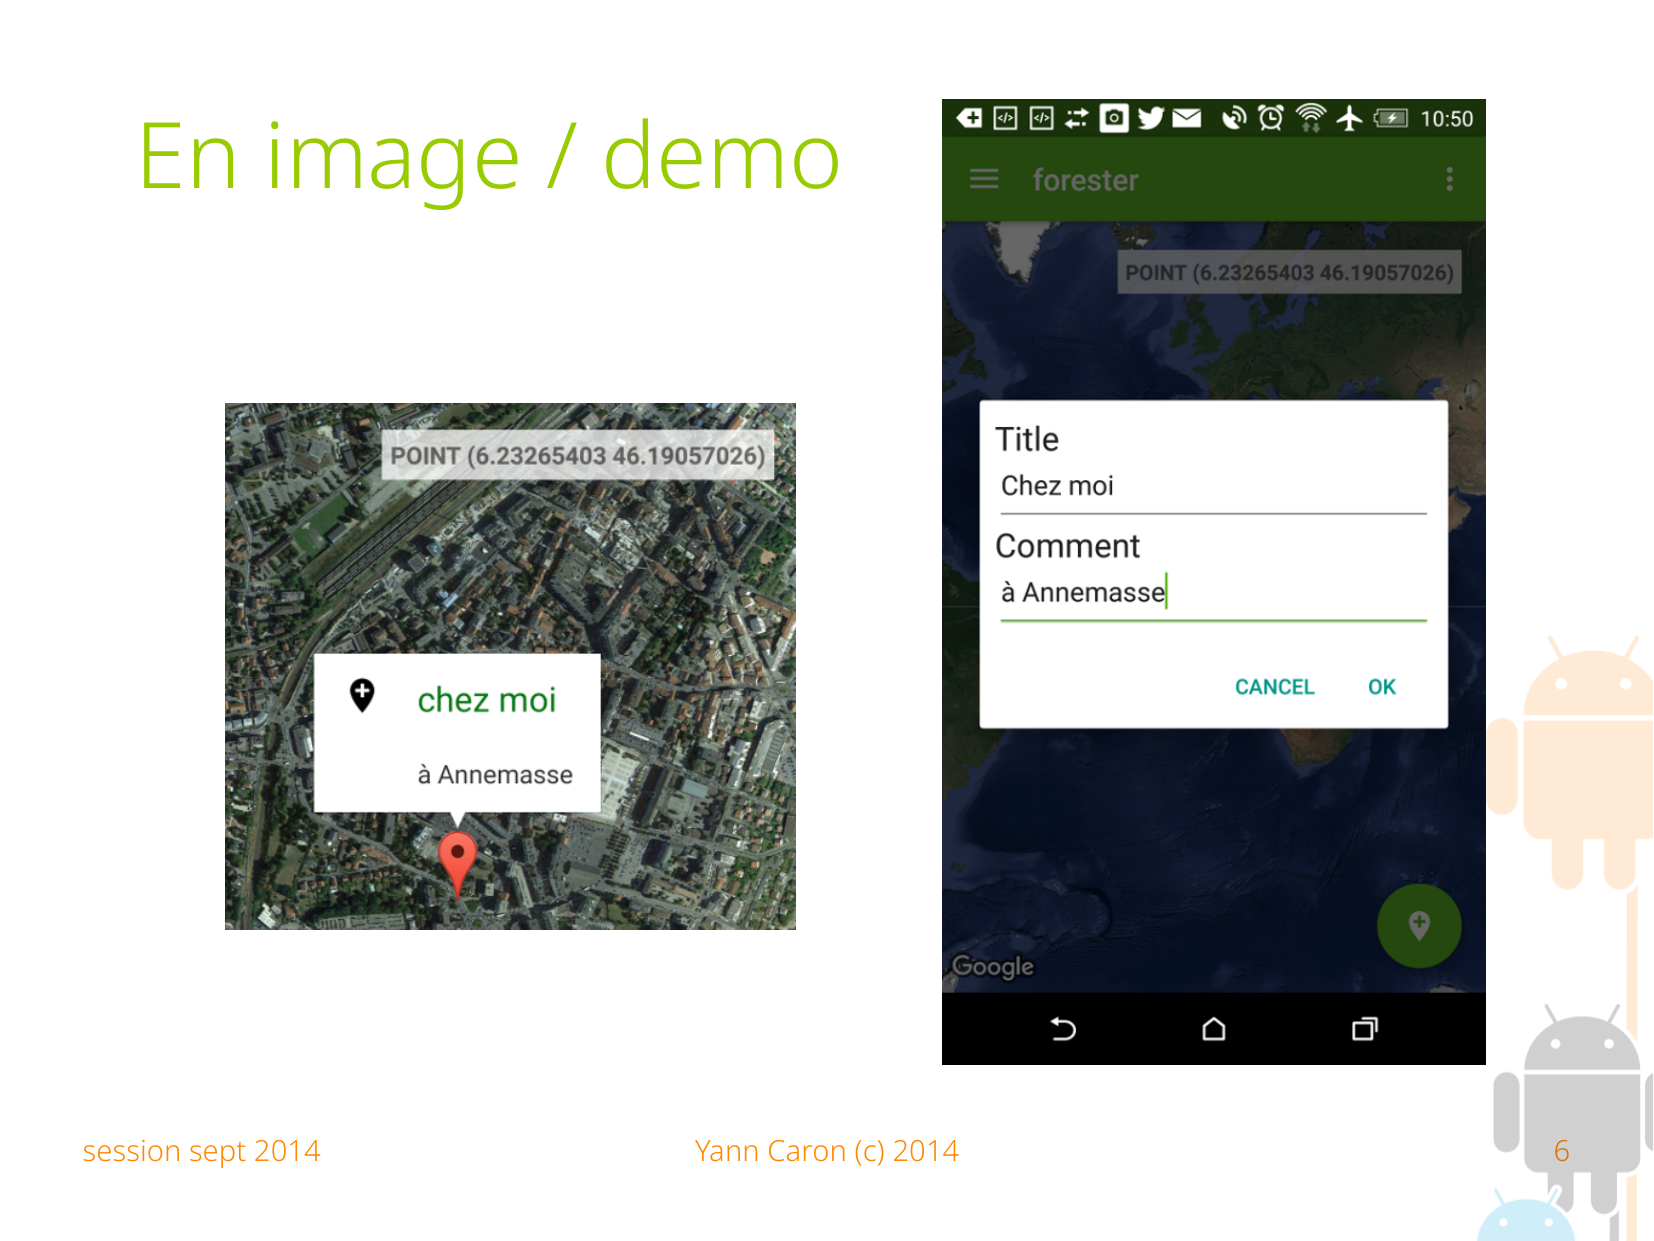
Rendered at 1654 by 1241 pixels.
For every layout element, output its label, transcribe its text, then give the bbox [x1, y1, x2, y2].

title En image / demo [124, 45, 856, 261]
picture [225, 99, 1654, 1241]
